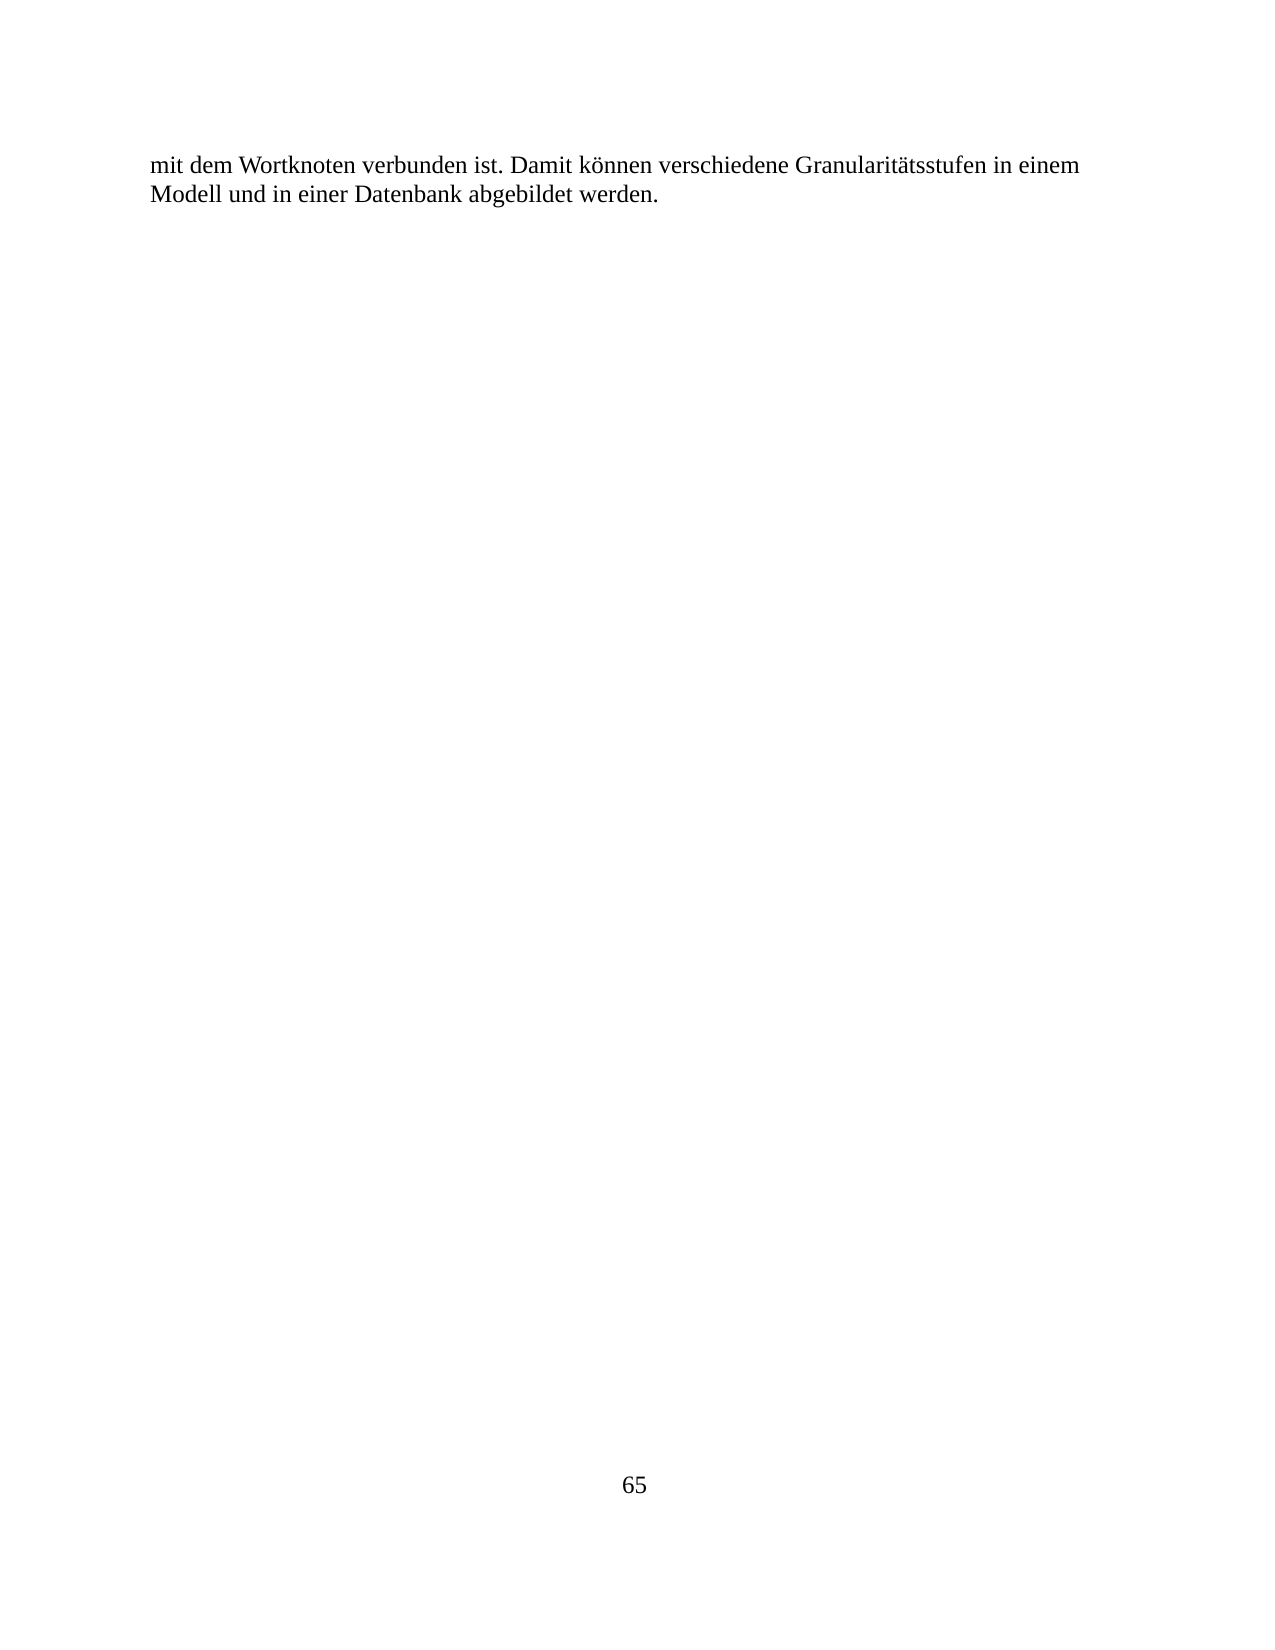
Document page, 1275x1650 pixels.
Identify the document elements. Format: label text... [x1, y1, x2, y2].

text mit dem Wortknoten verbunden ist. Damit können verschiedene Granularitätsstufen in einem Modell und in einer Datenbank abgebildet werden. [150, 150, 1125, 207]
